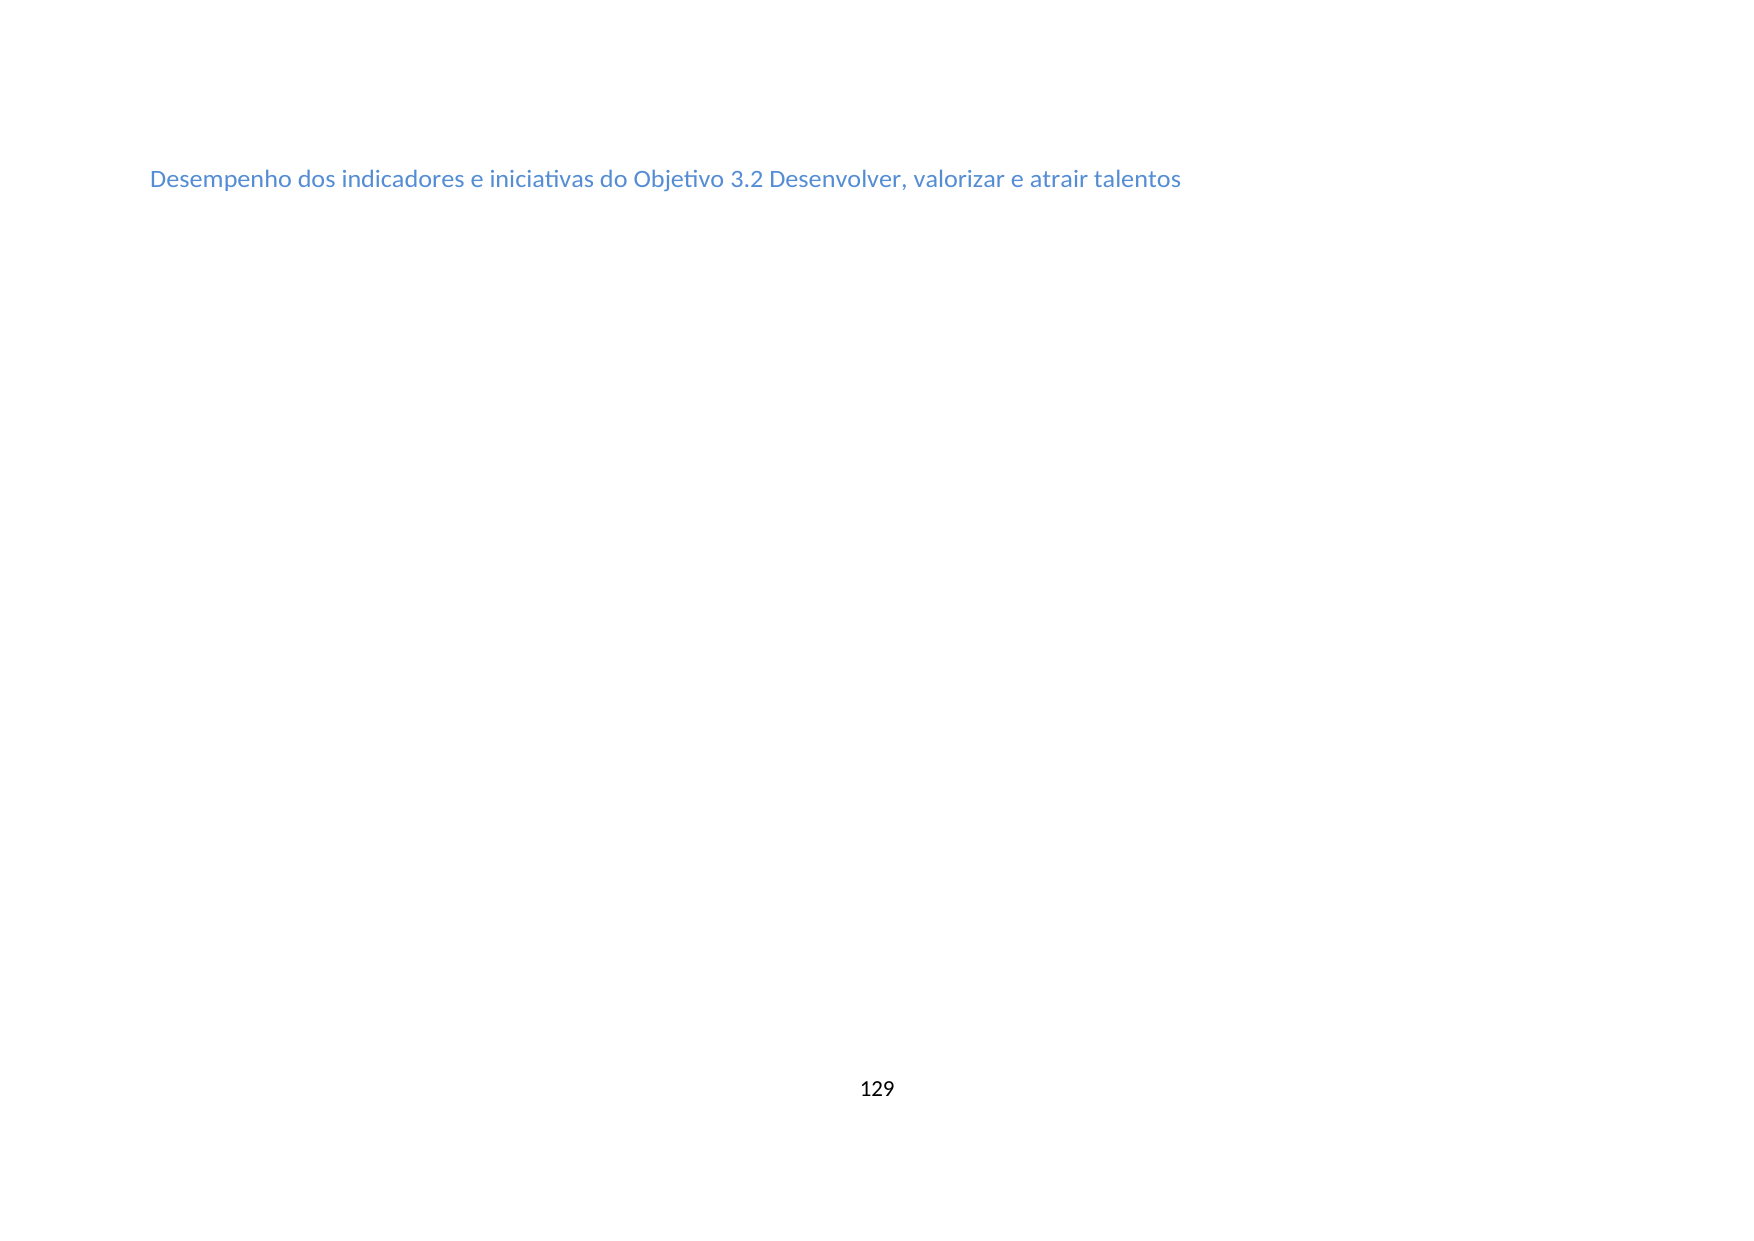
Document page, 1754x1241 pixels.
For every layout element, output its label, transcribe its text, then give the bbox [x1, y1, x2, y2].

subtitle Desempenho dos indicadores e iniciativas do Objetivo 3.2 Desenvolver, valorizar e atrair talentos [150, 163, 1473, 193]
